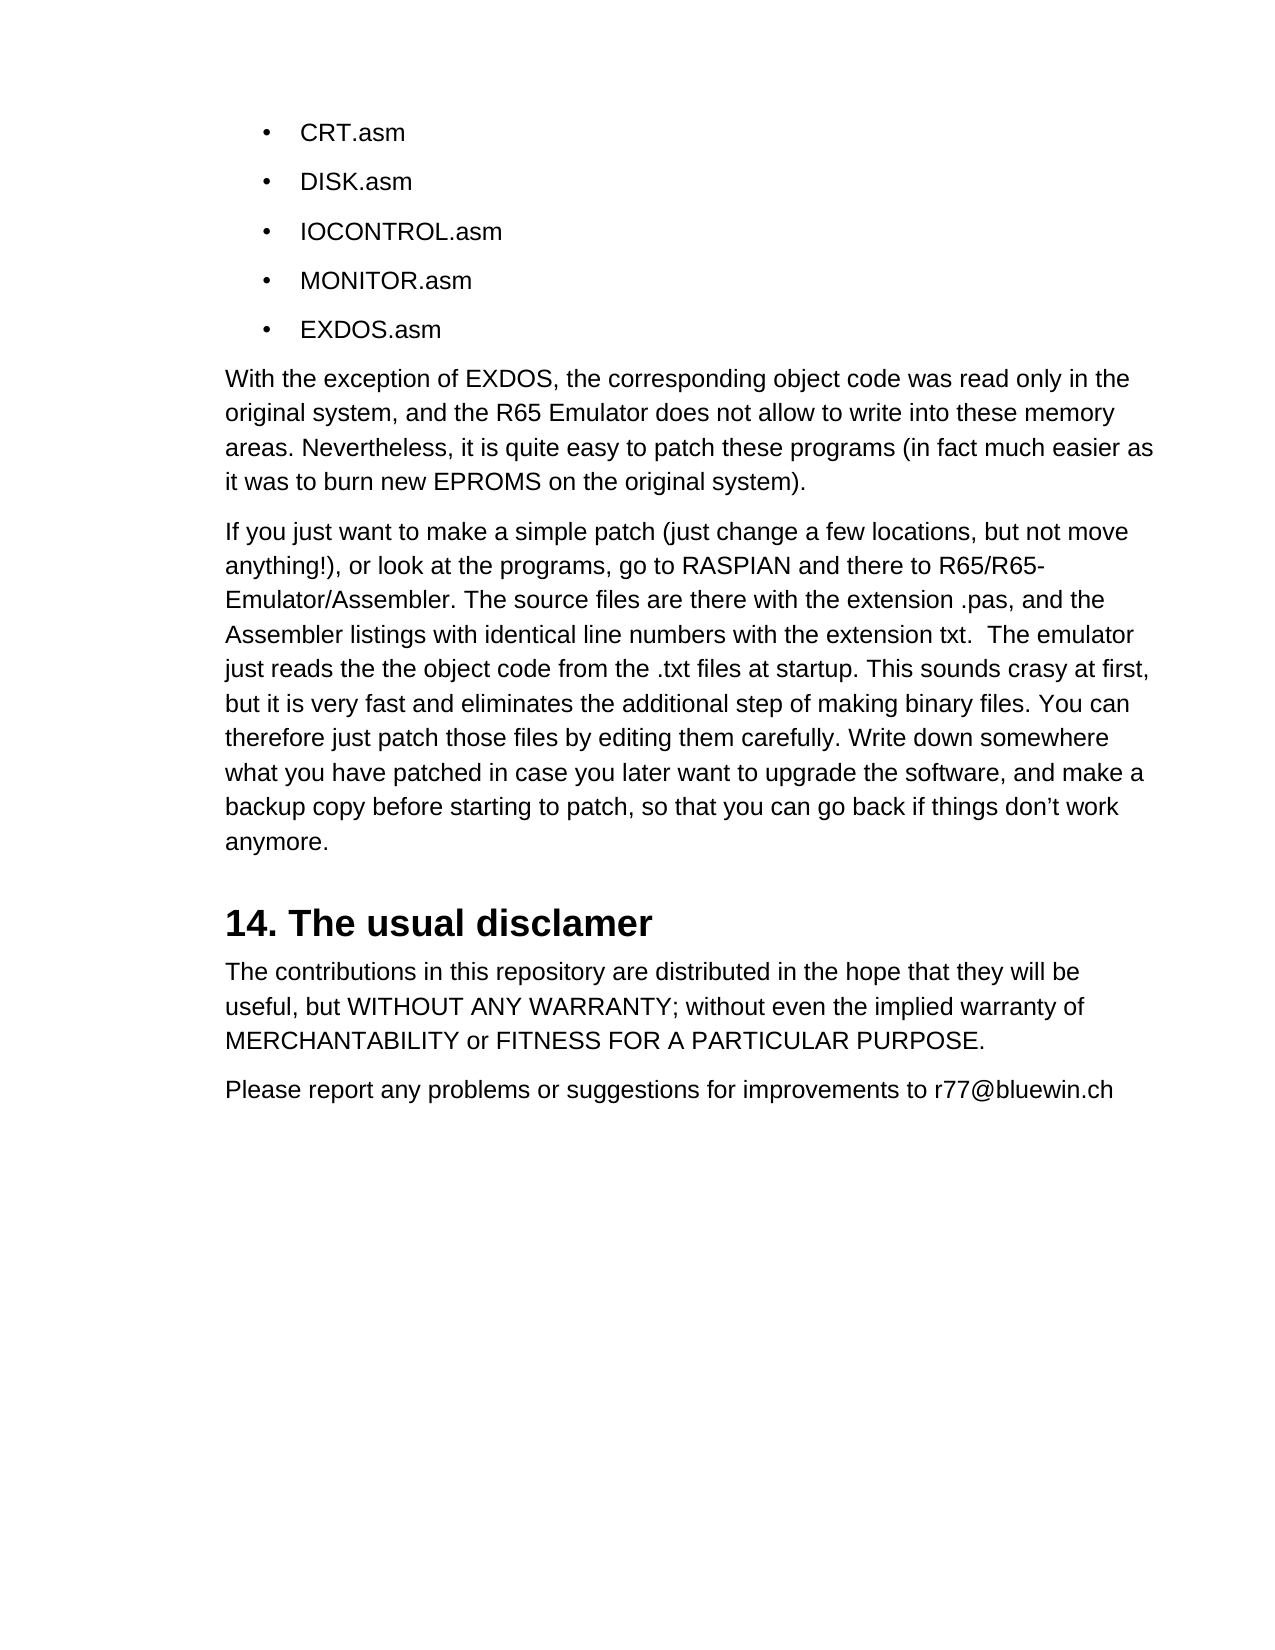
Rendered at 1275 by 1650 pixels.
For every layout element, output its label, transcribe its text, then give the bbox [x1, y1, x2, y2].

list IOCONTROL.asm [262, 216, 1157, 245]
text With the exception of EXDOS, the corresponding object code was read only in the original system, and the R65 Emulator does not allow to write into these memory areas. Nevertheless, it is quite easy to patch these programs (in fact much easier as it was to burn new EPROMS on the original system). [225, 364, 1157, 496]
text If you just want to make a simple patch (just change a few locations, but not move anything!), or look at the programs, go to RASPIAN and there to R65/R65-Emulator/Assembler. The source files are there with the extension .pas, and the Assembler listings with identical line numbers with the extension txt. The emulator just reads the the object code from the .txt files at startup. This sounds crasy at first, but it is very fast and eliminates the additional step of making binary files. You can therefore just patch those files by editing them carefully. Write down somewhere what you have patched in case you later want to upgrade the software, and make a backup copy before starting to patch, so that you can go back if things don’t work anymore. [225, 516, 1157, 856]
list MONITOR.asm [262, 266, 1157, 294]
list DISK.asm [262, 167, 1157, 196]
text The contributions in this repository are distributed in the hope that they will be useful, but WITHOUT ANY WARRANTY; without even the implied warranty of MERCHANTABILITY or FITNESS FOR A PARTICULAR PURPOSE. [225, 957, 1157, 1055]
subtitle 14. The usual disclamer [225, 901, 1157, 944]
list CRT.asm [262, 118, 1157, 147]
list EXDOS.asm [262, 315, 1157, 344]
text Please report any problems or suggestions for improvements to r77@bluewin.ch [225, 1075, 1157, 1104]
